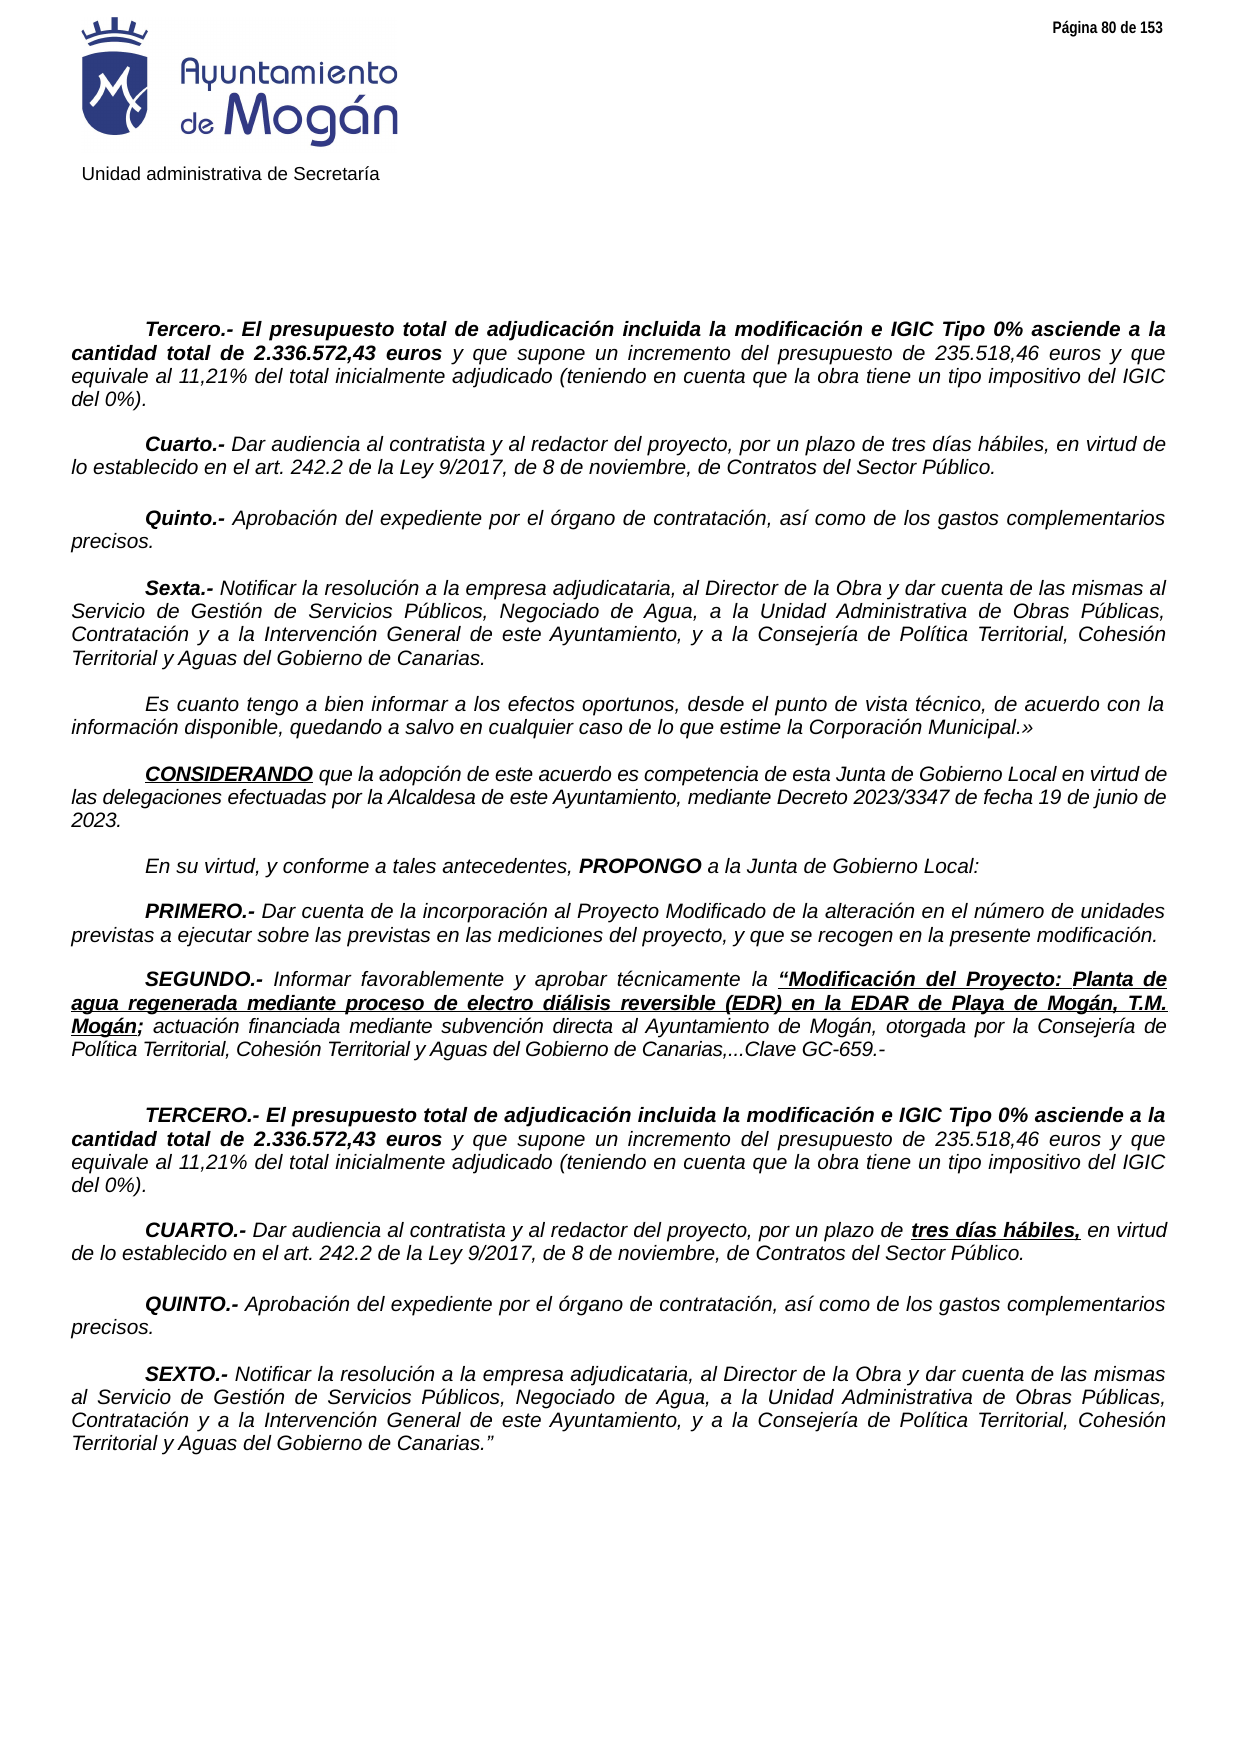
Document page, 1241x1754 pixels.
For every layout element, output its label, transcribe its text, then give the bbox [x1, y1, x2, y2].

text CONSIDERANDO que la adopción de este acuerdo es competencia de esta Junta de Gobierno Local en virtud de las delegaciones efectuadas por la Alcaldesa de este Ayuntamiento, mediante Decreto 2023/3347 de fecha 19 de junio de 2023. [71, 762, 1169, 832]
text TERCERO.- El presupuesto total de adjudicación incluida la modificación e IGIC Tipo 0% asciende a la cantidad total de 2.336.572,43 euros y que supone un incremento del presupuesto de 235.518,46 euros y que equivale al 11,21% del total inicialmente adjudicado (teniendo en cuenta que la obra tiene un tipo impositivo del IGIC del 0%). [71, 1104, 1169, 1197]
text CUARTO.- Dar audiencia al contratista y al redactor del proyecto, por un plazo de tres días hábiles, en virtud de lo establecido en el art. 242.2 de la Ley 9/2017, de 8 de noviembre, de Contratos del Sector Público. [71, 1218, 1169, 1265]
text QUINTO.- Aprobación del expediente por el órgano de contratación, así como de los gastos complementarios precisos. [71, 1293, 1169, 1339]
text SEXTO.- Notificar la resolución a la empresa adjudicataria, al Director de la Obra y dar cuenta de las mismas al Servicio de Gestión de Servicios Públicos, Negociado de Agua, a la Unidad Administrativa de Obras Públicas, Contratación y a la Intervención General de este Ayuntamiento, y a la Consejería de Política Territorial, Cohesión Territorial y Aguas del Gobierno de Canarias.” [71, 1362, 1169, 1455]
text PRIMERO.- Dar cuenta de la incorporación al Proyecto Modificado de la alteración en el número de unidades previstas a ejecutar sobre las previstas en las mediciones del proyecto, y que se recogen en la presente modificación. [71, 900, 1169, 946]
picture [81, 17, 398, 153]
text Sexta.- Notificar la resolución a la empresa adjudicataria, al Director de la Obra y dar cuenta de las mismas al Servicio de Gestión de Servicios Públicos, Negociado de Agua, a la Unidad Administrativa de Obras Públicas, Contratación y a la Intervención General de este Ayuntamiento, y a la Consejería de Política Territorial, Cohesión Territorial y Aguas del Gobierno de Canarias. [71, 576, 1169, 669]
text Mogán; actuación financiada mediante subvención directa al Ayuntamiento de Mogán, otorgada por la Consejería de Política Territorial, Cohesión Territorial y Aguas del Gobierno de Canarias,...Clave GC-659.- [71, 1012, 1169, 1061]
text Es cuanto tengo a bien informar a los efectos oportunos, desde el punto de vista técnico, de acuerdo con la información disponible, quedando a salvo en cualquier caso de lo que estime la Corporación Municipal.» [71, 692, 1169, 739]
text Tercero.- El presupuesto total de adjudicación incluida la modificación e IGIC Tipo 0% asciende a la cantidad total de 2.336.572,43 euros y que supone un incremento del presupuesto de 235.518,46 euros y que equivale al 11,21% del total inicialmente adjudicado (teniendo en cuenta que la obra tiene un tipo impositivo del IGIC del 0%). [71, 318, 1169, 411]
text En su virtud, y conforme a tales antecedentes, PROPONGO a la Junta de Gobierno Local: [71, 855, 1169, 878]
text Quinto.- Aprobación del expediente por el órgano de contratación, así como de los gastos complementarios precisos. [71, 507, 1169, 553]
text Cuarto.- Dar audiencia al contratista y al redactor del proyecto, por un plazo de tres días hábiles, en virtud de lo establecido en el art. 242.2 de la Ley 9/2017, de 8 de noviembre, de Contratos del Sector Público. [71, 432, 1169, 479]
text SEGUNDO.- Informar favorablemente y aprobar técnicamente la “Modificación del Proyecto: Planta de agua regenerada mediante proceso de electro diálisis reversible (EDR) en la EDAR de Playa de Mogán, T.M. [71, 968, 1169, 1011]
